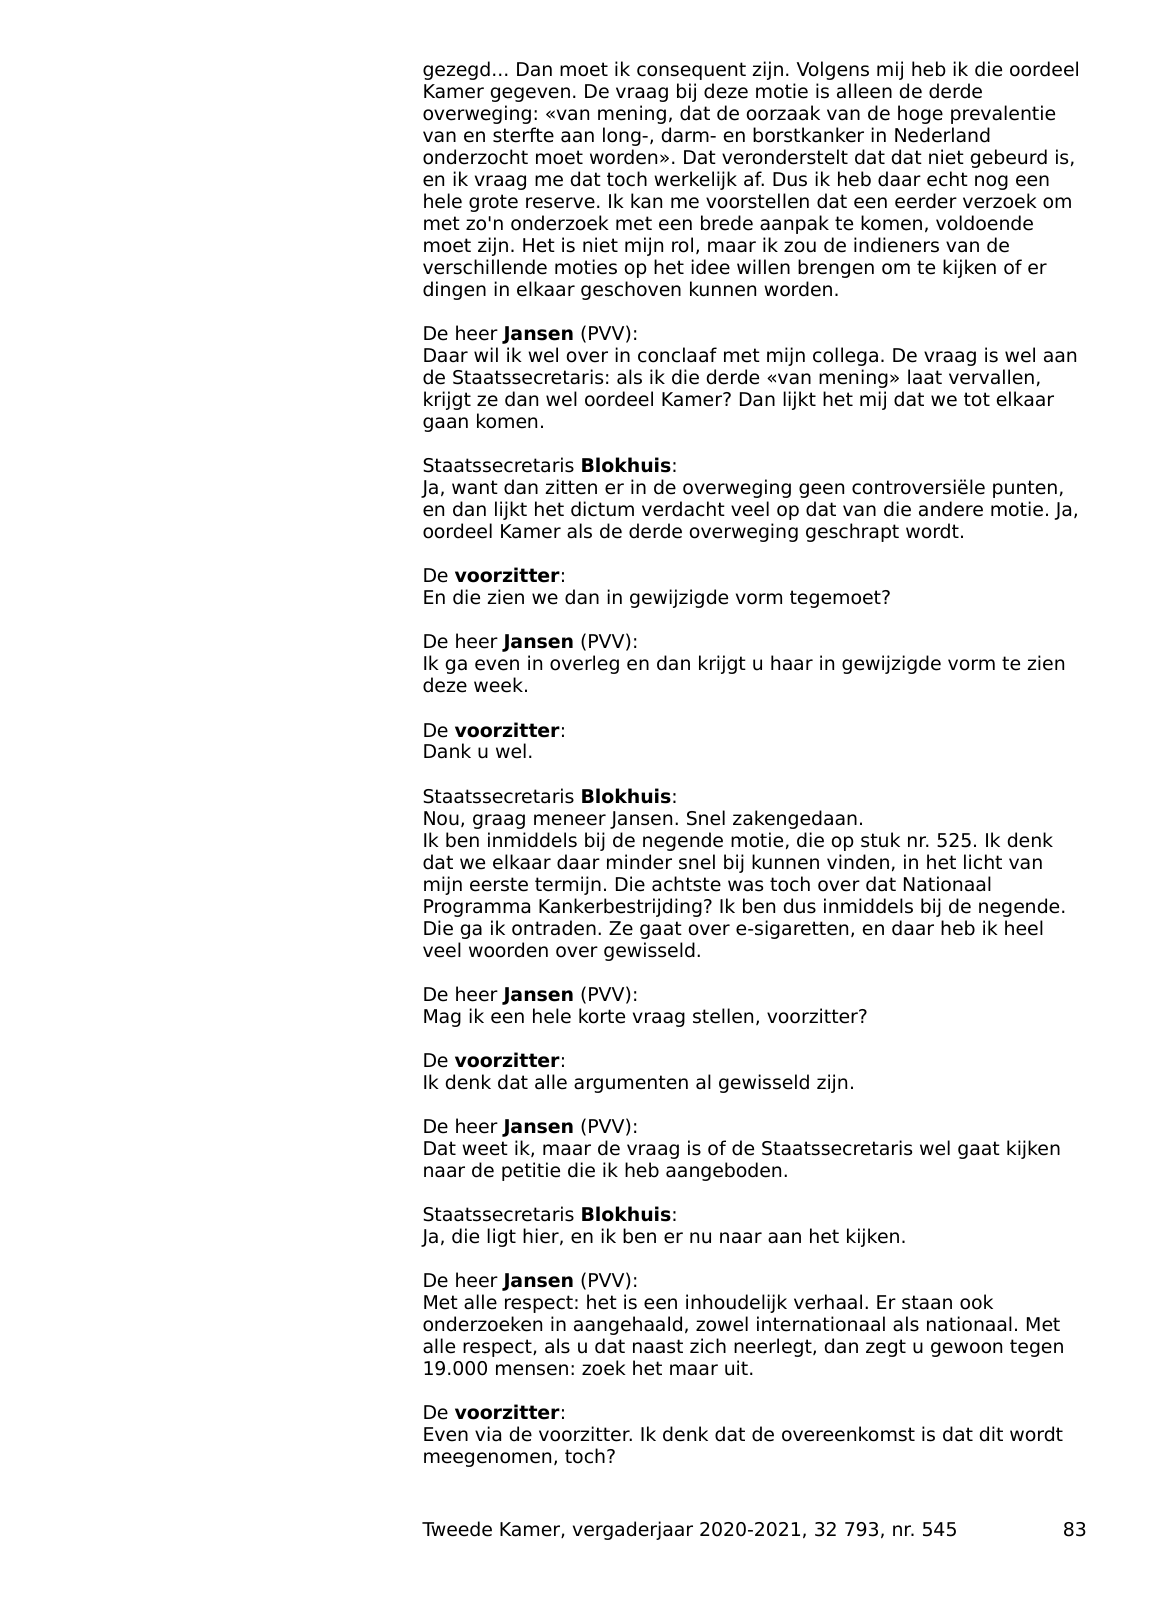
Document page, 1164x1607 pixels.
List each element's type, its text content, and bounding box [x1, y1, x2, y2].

text gezegd... Dan moet ik consequent zijn. Volgens mij heb ik die oordeel Kamer gegeven. De vraag bij deze motie is alleen de derde overweging: «van mening, dat de oorzaak van de hoge prevalentie van en sterfte aan long-, darm- en borstkanker in Nederland onderzocht moet worden». Dat veronderstelt dat dat niet gebeurd is, en ik vraag me dat toch werkelijk af. Dus ik heb daar echt nog een hele grote reserve. Ik kan me voorstellen dat een eerder verzoek om met zo'n onderzoek met een brede aanpak te komen, voldoende moet zijn. Het is niet mijn rol, maar ik zou de indieners van de verschillende moties op het idee willen brengen om te kijken of er dingen in elkaar geschoven kunnen worden. [422, 59, 1087, 301]
text Ja, want dan zitten er in de overweging geen controversiële punten, en dan lijkt het dictum verdacht veel op dat van die andere motie. Ja, oordeel Kamer als de derde overweging geschrapt wordt. [422, 477, 1087, 543]
text De heer Jansen (PVV): [422, 984, 1087, 1006]
text De heer Jansen (PVV): [422, 1116, 1087, 1138]
text Ik ben inmiddels bij de negende motie, die op stuk nr. 525. Ik denk dat we elkaar daar minder snel bij kunnen vinden, in het licht van mijn eerste termijn. Die achtste was toch over dat Nationaal Programma Kankerbestrijding? Ik ben dus inmiddels bij de negende. Die ga ik ontraden. Ze gaat over e-sigaretten, en daar heb ik heel veel woorden over gewisseld. [422, 829, 1087, 961]
text De heer Jansen (PVV): [422, 323, 1087, 345]
text Staatssecretaris Blokhuis: [422, 786, 1087, 808]
text Nou, graag meneer Jansen. Snel zakengedaan. [422, 808, 1087, 829]
text Ik denk dat alle argumenten al gewisseld zijn. [422, 1072, 1087, 1094]
text Ik ga even in overleg en dan krijgt u haar in gewijzigde vorm te zien deze week. [422, 653, 1087, 697]
text Mag ik een hele korte vraag stellen, voorzitter? [422, 1006, 1087, 1028]
text Even via de voorzitter. Ik denk dat de overeenkomst is dat dit wordt meegenomen, toch? [422, 1424, 1087, 1468]
text De heer Jansen (PVV): [422, 1270, 1087, 1292]
text De heer Jansen (PVV): [422, 631, 1087, 653]
text Ja, die ligt hier, en ik ben er nu naar aan het kijken. [422, 1226, 1087, 1248]
text Dank u wel. [422, 741, 1087, 763]
text En die zien we dan in gewijzigde vorm tegemoet? [422, 587, 1087, 609]
text De voorzitter: [422, 565, 1087, 587]
text Daar wil ik wel over in conclaaf met mijn collega. De vraag is wel aan de Staatssecretaris: als ik die derde «van mening» laat vervallen, krijgt ze dan wel oordeel Kamer? Dan lijkt het mij dat we tot elkaar gaan komen. [422, 345, 1087, 433]
text Staatssecretaris Blokhuis: [422, 1204, 1087, 1226]
text Met alle respect: het is een inhoudelijk verhaal. Er staan ook onderzoeken in aangehaald, zowel internationaal als nationaal. Met alle respect, als u dat naast zich neerlegt, dan zegt u gewoon tegen 19.000 mensen: zoek het maar uit. [422, 1292, 1087, 1380]
text De voorzitter: [422, 1402, 1087, 1424]
text Staatssecretaris Blokhuis: [422, 455, 1087, 477]
text De voorzitter: [422, 1050, 1087, 1072]
text Dat weet ik, maar de vraag is of de Staatssecretaris wel gaat kijken naar de petitie die ik heb aangeboden. [422, 1138, 1087, 1182]
text De voorzitter: [422, 719, 1087, 741]
